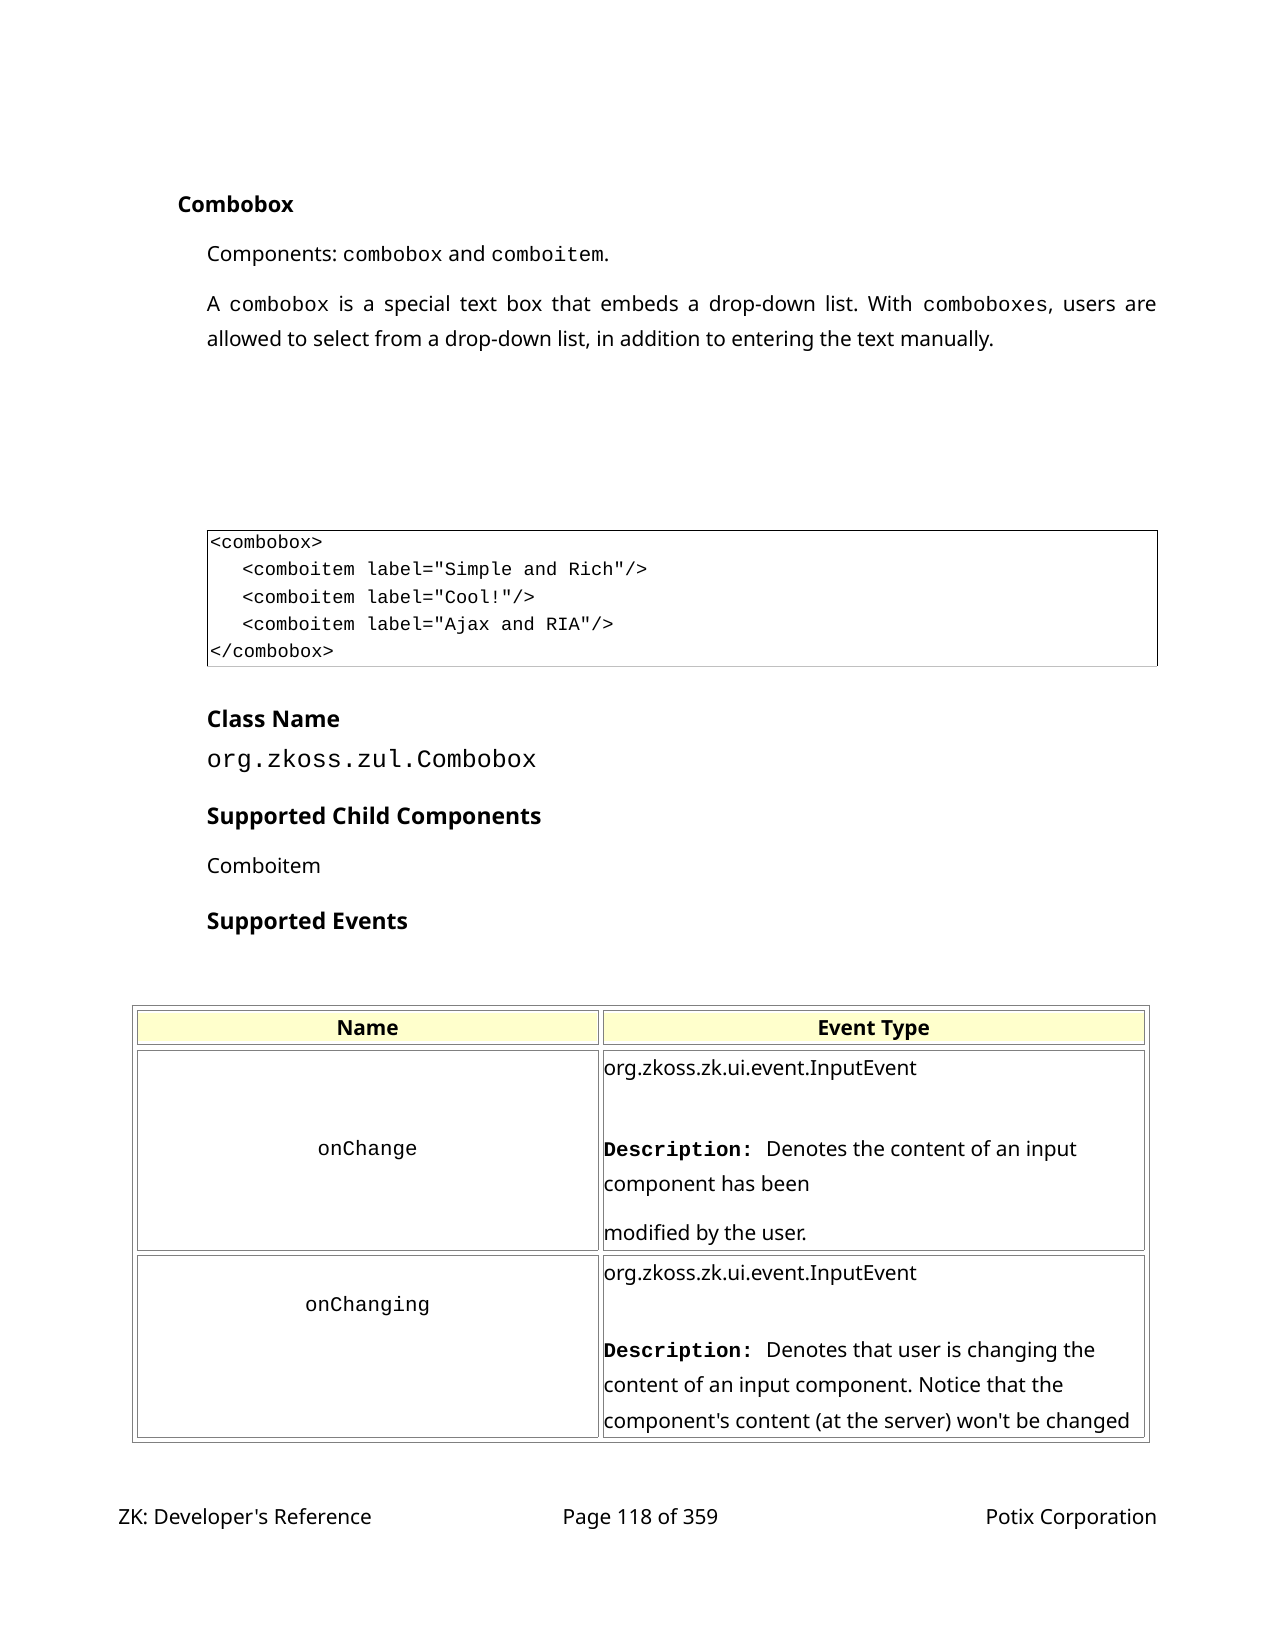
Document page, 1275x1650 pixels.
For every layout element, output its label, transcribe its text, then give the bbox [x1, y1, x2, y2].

table_header Event Type [600, 1006, 1147, 1044]
text <combobox> [208, 531, 1157, 554]
subtitle Class Name [207, 703, 1157, 734]
subtitle Combobox [177, 189, 1157, 219]
text org.zkoss.zul.Combobox [207, 746, 1157, 775]
subtitle Supported Events [207, 905, 1157, 936]
text A combobox is a special text box that embeds a drop-down list. With comboboxes, users are allowed to select from a drop-down list, in addition to entering the text manually. [207, 289, 1157, 352]
table_header Name [134, 1006, 600, 1044]
text Components: combobox and comboitem. [207, 239, 1157, 268]
text <comboitem label="Ajax and RIA"/> [208, 612, 1157, 636]
subtitle Supported Child Components [207, 800, 1157, 831]
table_cell onChange [134, 1044, 600, 1250]
table_cell org.zkoss.zk.ui.event.InputEvent Description: Denotes the content of an input component has been modified by the user. [600, 1044, 1147, 1250]
text <comboitem label="Cool!"/> [208, 584, 1157, 609]
table_cell onChanging [134, 1250, 600, 1437]
text <comboitem label="Simple and Rich"/> [208, 557, 1157, 582]
text Comboitem [207, 852, 1157, 880]
text </combobox> [208, 639, 1157, 666]
table_cell org.zkoss.zk.ui.event.InputEvent Description: Denotes that user is changing the content of an input component. Notice that the component's content (at the server) won't be changed [600, 1250, 1147, 1437]
